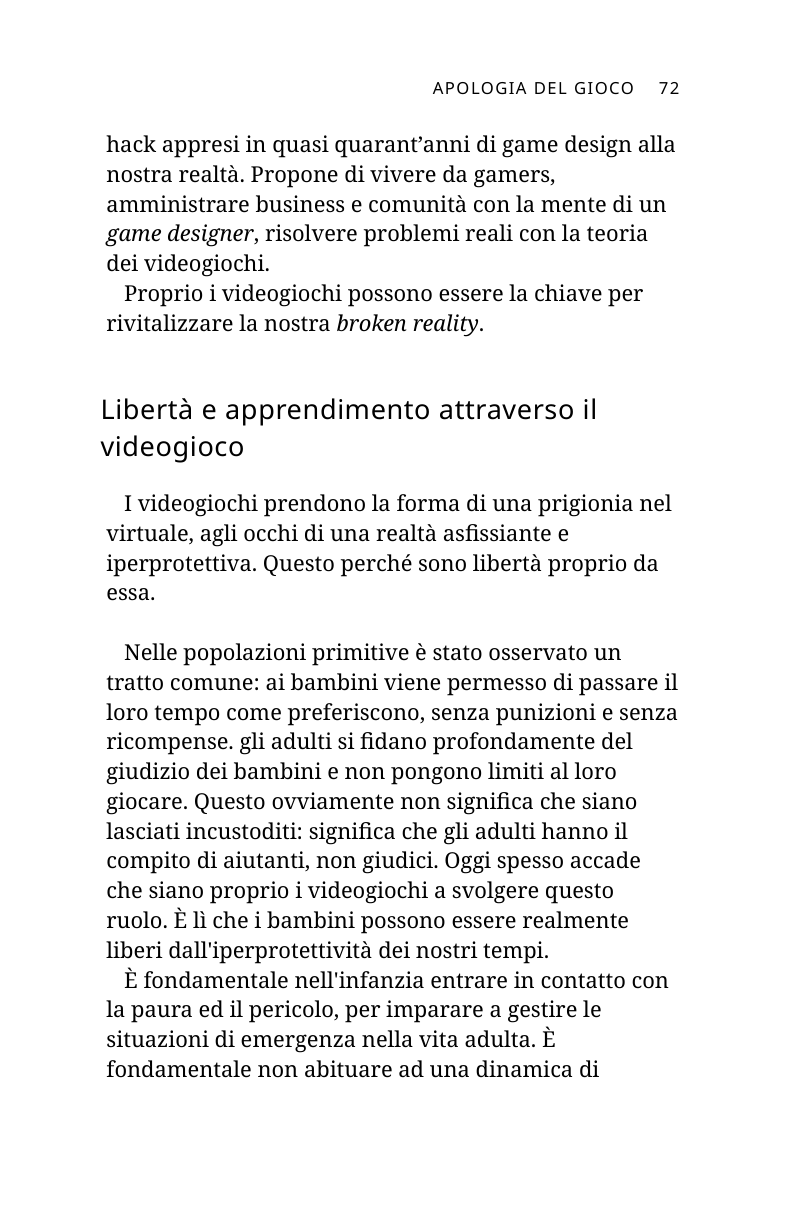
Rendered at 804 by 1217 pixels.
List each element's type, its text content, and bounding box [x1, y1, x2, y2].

text Nelle popolazioni primitive è stato osservato un tratto comune: ai bambini viene permesso di passare il loro tempo come preferiscono, senza punizioni e senza ricompense. gli adulti si fidano profondamente del giudizio dei bambini e non pongono limiti al loro giocare. Questo ovviamente non significa che siano lasciati incustoditi: significa che gli adulti hanno il compito di aiutanti, non giudici. Oggi spesso accade che siano proprio i videogiochi a svolgere questo ruolo. È lì che i bambini possono essere realmente liberi dall'iperprotettività dei nostri tempi. [106, 637, 679, 965]
subtitle Libertà e apprendimento attraverso il videogioco [100, 391, 679, 464]
text È fondamentale nell'infanzia entrare in contatto con la paura ed il pericolo, per imparare a gestire le situazioni di emergenza nella vita adulta. È fondamentale non abituare ad una dinamica di [106, 965, 679, 1084]
text hack appresi in quasi quarant’anni di game design alla nostra realtà. Propone di vivere da gamers, amministrare business e comunità con la mente di un game designer, risolvere problemi reali con la teoria dei videogiochi. [106, 129, 679, 278]
text I videogiochi prendono la forma di una prigionia nel virtuale, agli occhi di una realtà asfissiante e iperprotettiva. Questo perché sono libertà proprio da essa. [106, 488, 679, 607]
text Proprio i videogiochi possono essere la chiave per rivitalizzare la nostra broken reality. [106, 278, 679, 337]
